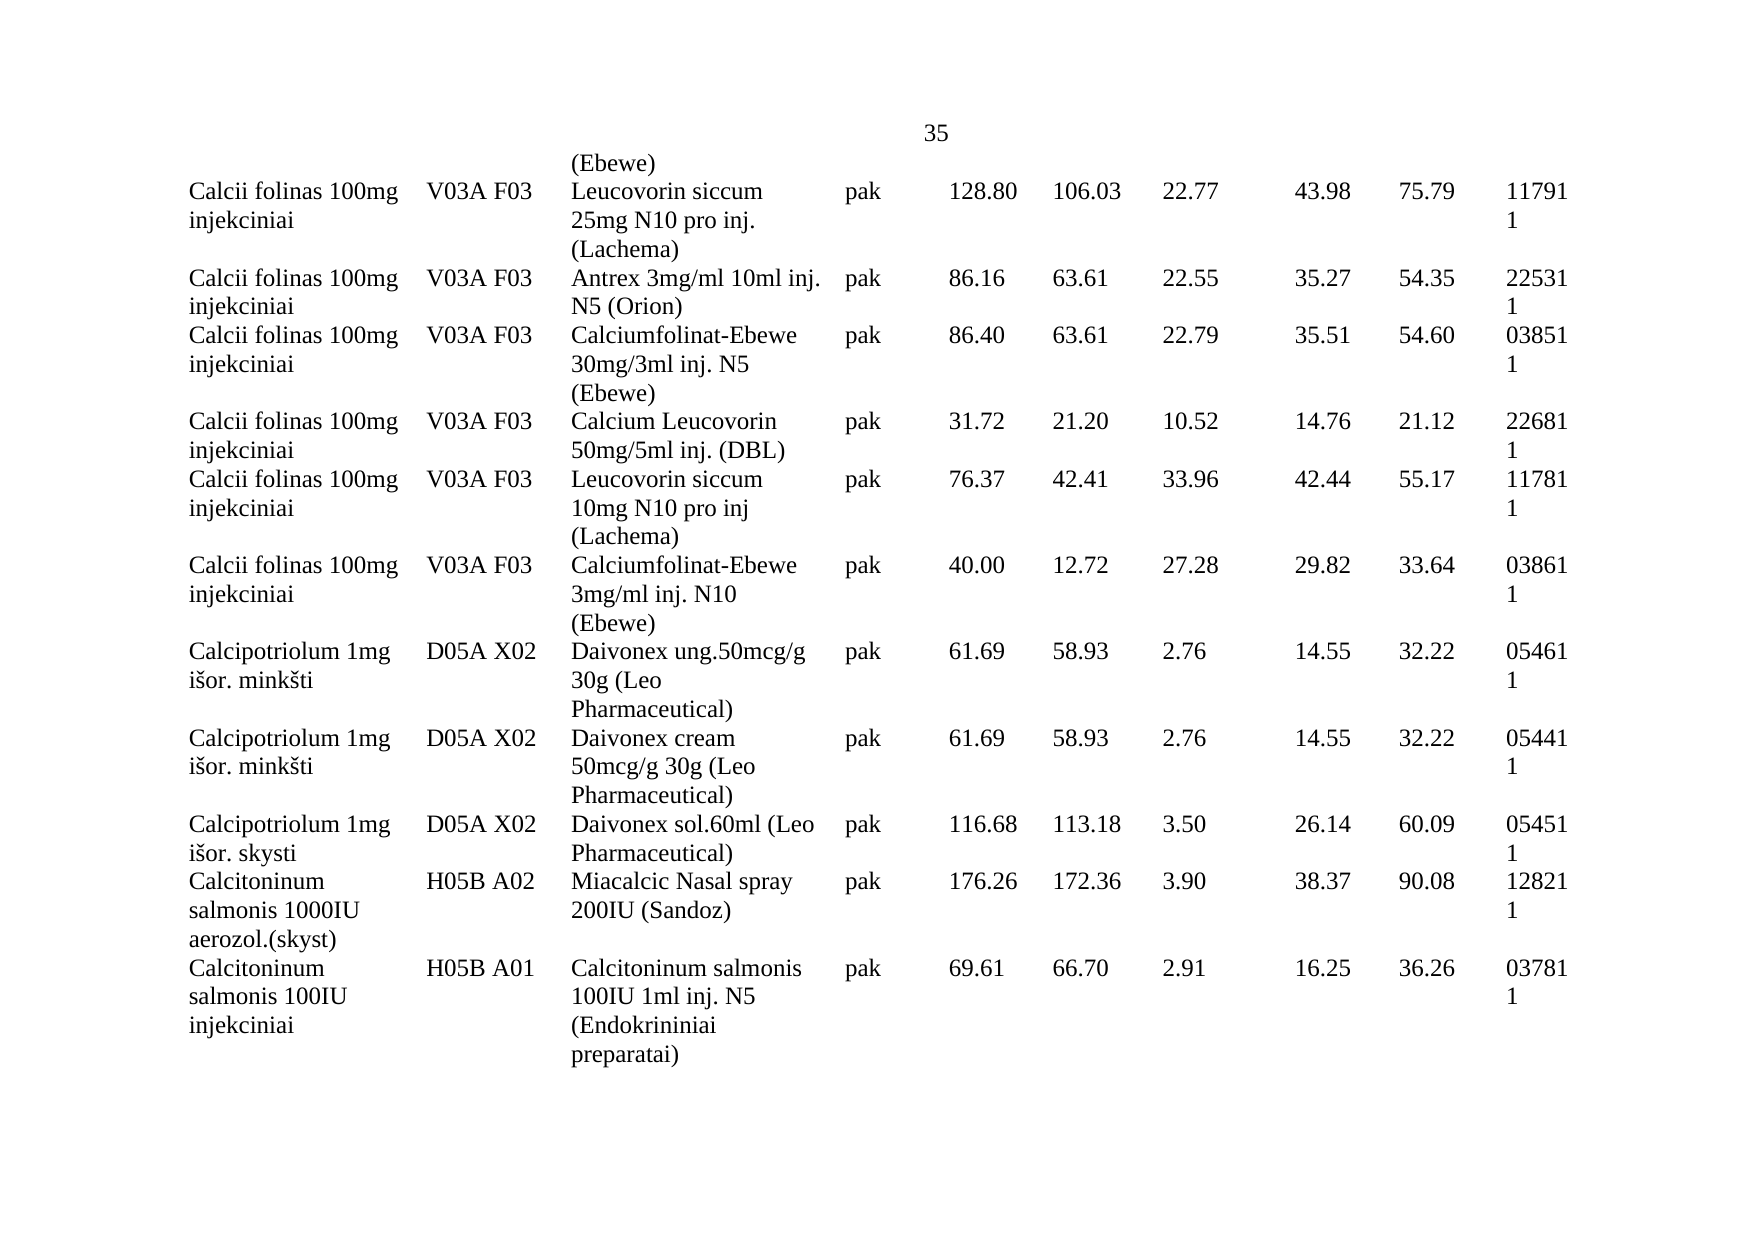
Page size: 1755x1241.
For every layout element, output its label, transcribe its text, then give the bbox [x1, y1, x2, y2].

table_cell [177, 148, 415, 176]
table_cell 3.50 [1151, 809, 1283, 866]
table_cell [938, 148, 1041, 176]
table_cell pak [834, 636, 937, 723]
table_cell pak [834, 550, 937, 636]
table_cell [834, 148, 937, 176]
table_cell [415, 148, 559, 176]
table_cell Calcipotriolum 1mg išor. minkšti [177, 636, 415, 723]
table_cell Calciumfolinat-Ebewe 30mg/3ml inj. N5 (Ebewe) [560, 320, 833, 406]
table_cell [1589, 550, 1595, 636]
table_cell 176.26 [938, 866, 1041, 953]
table_cell 33.64 [1388, 550, 1494, 636]
table_cell Calcitoninum salmonis 1000IU aerozol.(skyst) [177, 866, 415, 953]
table_cell 33.96 [1151, 464, 1283, 550]
table_cell 90.08 [1388, 866, 1494, 953]
table_cell 116.68 [938, 809, 1041, 866]
table_cell 60.09 [1388, 809, 1494, 866]
table_cell 26.14 [1283, 809, 1387, 866]
table_cell Daivonex ung.50mcg/g 30g (Leo Pharmaceutical) [560, 636, 833, 723]
table_cell 22.77 [1151, 176, 1283, 263]
table_cell D05A X02 [415, 809, 559, 866]
table_cell 31.72 [938, 406, 1041, 464]
table_cell 16.25 [1283, 953, 1387, 1068]
table_cell 42.41 [1041, 464, 1151, 550]
table_cell 10.52 [1151, 406, 1283, 464]
table_cell 128211 [1495, 866, 1589, 953]
table_cell V03A F03 [415, 464, 559, 550]
table_cell 54.60 [1388, 320, 1494, 406]
table_cell pak [834, 809, 937, 866]
table_cell V03A F03 [415, 550, 559, 636]
table_cell 21.12 [1388, 406, 1494, 464]
table_cell 172.36 [1041, 866, 1151, 953]
table_cell 117911 [1495, 176, 1589, 263]
table_cell [1589, 263, 1595, 320]
table_cell 225311 [1495, 263, 1589, 320]
table_cell Calcii folinas 100mg injekciniai [177, 176, 415, 263]
table_cell V03A F03 [415, 263, 559, 320]
table_cell Calcii folinas 100mg injekciniai [177, 464, 415, 550]
table_cell 106.03 [1041, 176, 1151, 263]
table_cell 038611 [1495, 550, 1589, 636]
table_cell 054511 [1495, 809, 1589, 866]
table_cell 86.40 [938, 320, 1041, 406]
table_cell Daivonex cream 50mcg/g 30g (Leo Pharmaceutical) [560, 723, 833, 809]
table_cell [1589, 406, 1595, 464]
table_cell 3.90 [1151, 866, 1283, 953]
table_cell Calcipotriolum 1mg išor. skysti [177, 809, 415, 866]
table_cell pak [834, 176, 937, 263]
table_cell Calcii folinas 100mg injekciniai [177, 263, 415, 320]
table_cell 054611 [1495, 636, 1589, 723]
table_cell 14.76 [1283, 406, 1387, 464]
table_cell V03A F03 [415, 176, 559, 263]
table_cell [1589, 866, 1595, 953]
table_cell [1589, 320, 1595, 406]
table_cell Miacalcic Nasal spray 200IU (Sandoz) [560, 866, 833, 953]
table_cell 27.28 [1151, 550, 1283, 636]
table_cell pak [834, 723, 937, 809]
table_cell 86.16 [938, 263, 1041, 320]
table_cell 2.76 [1151, 723, 1283, 809]
table_cell 76.37 [938, 464, 1041, 550]
table_cell Calcii folinas 100mg injekciniai [177, 320, 415, 406]
table_cell 63.61 [1041, 320, 1151, 406]
table_cell Antrex 3mg/ml 10ml inj. N5 (Orion) [560, 263, 833, 320]
table_cell [1495, 148, 1589, 176]
table_cell 14.55 [1283, 636, 1387, 723]
table_cell Calcii folinas 100mg injekciniai [177, 406, 415, 464]
table_cell 32.22 [1388, 636, 1494, 723]
table_cell 128.80 [938, 176, 1041, 263]
table_cell 12.72 [1041, 550, 1151, 636]
table_cell 69.61 [938, 953, 1041, 1068]
table_cell [1151, 148, 1283, 176]
table_cell Calcipotriolum 1mg išor. minkšti [177, 723, 415, 809]
table_cell H05B A01 [415, 953, 559, 1068]
table_cell 226811 [1495, 406, 1589, 464]
table_cell 14.55 [1283, 723, 1387, 809]
table_cell 21.20 [1041, 406, 1151, 464]
table_cell V03A F03 [415, 406, 559, 464]
table_cell D05A X02 [415, 636, 559, 723]
table_cell Calcii folinas 100mg injekciniai [177, 550, 415, 636]
table_cell [1589, 809, 1595, 866]
table_cell pak [834, 263, 937, 320]
table_cell 75.79 [1388, 176, 1494, 263]
table_cell 42.44 [1283, 464, 1387, 550]
table_cell [1589, 723, 1595, 809]
table_cell pak [834, 866, 937, 953]
table_cell 40.00 [938, 550, 1041, 636]
table_cell 38.37 [1283, 866, 1387, 953]
table_cell pak [834, 406, 937, 464]
table_cell 038511 [1495, 320, 1589, 406]
table_cell (Ebewe) [560, 148, 833, 176]
table_cell 117811 [1495, 464, 1589, 550]
table_cell [1589, 464, 1595, 550]
table_cell pak [834, 320, 937, 406]
table_cell D05A X02 [415, 723, 559, 809]
table_cell 55.17 [1388, 464, 1494, 550]
table_cell 43.98 [1283, 176, 1387, 263]
table_cell 58.93 [1041, 723, 1151, 809]
table_cell [1589, 953, 1595, 1068]
table_cell 35.51 [1283, 320, 1387, 406]
table_cell 61.69 [938, 723, 1041, 809]
table_cell V03A F03 [415, 320, 559, 406]
table_cell pak [834, 464, 937, 550]
table_cell Daivonex sol.60ml (Leo Pharmaceutical) [560, 809, 833, 866]
table_cell pak [834, 953, 937, 1068]
table_cell 66.70 [1041, 953, 1151, 1068]
table_cell Calcium Leucovorin 50mg/5ml inj. (DBL) [560, 406, 833, 464]
table_cell 61.69 [938, 636, 1041, 723]
table_cell Leucovorin siccum 10mg N10 pro inj (Lachema) [560, 464, 833, 550]
table_cell 2.91 [1151, 953, 1283, 1068]
table_cell 63.61 [1041, 263, 1151, 320]
table_cell [1388, 148, 1494, 176]
table_cell Calcitoninum salmonis 100IU injekciniai [177, 953, 415, 1068]
table_cell 54.35 [1388, 263, 1494, 320]
table_cell 2.76 [1151, 636, 1283, 723]
table_cell 054411 [1495, 723, 1589, 809]
table_cell [1283, 148, 1387, 176]
table_cell Calciumfolinat-Ebewe 3mg/ml inj. N10 (Ebewe) [560, 550, 833, 636]
table_cell [1589, 148, 1595, 176]
table_cell [1589, 176, 1595, 263]
table_cell 35.27 [1283, 263, 1387, 320]
table_cell [1041, 148, 1151, 176]
table_cell 58.93 [1041, 636, 1151, 723]
table_cell [1589, 636, 1595, 723]
table_cell 22.55 [1151, 263, 1283, 320]
table_cell 36.26 [1388, 953, 1494, 1068]
table_cell H05B A02 [415, 866, 559, 953]
table_cell 113.18 [1041, 809, 1151, 866]
table_cell Leucovorin siccum 25mg N10 pro inj. (Lachema) [560, 176, 833, 263]
table_cell 29.82 [1283, 550, 1387, 636]
table_cell 037811 [1495, 953, 1589, 1068]
table_cell 32.22 [1388, 723, 1494, 809]
table_cell Calcitoninum salmonis 100IU 1ml inj. N5 (Endokrininiai preparatai) [560, 953, 833, 1068]
table_cell 22.79 [1151, 320, 1283, 406]
